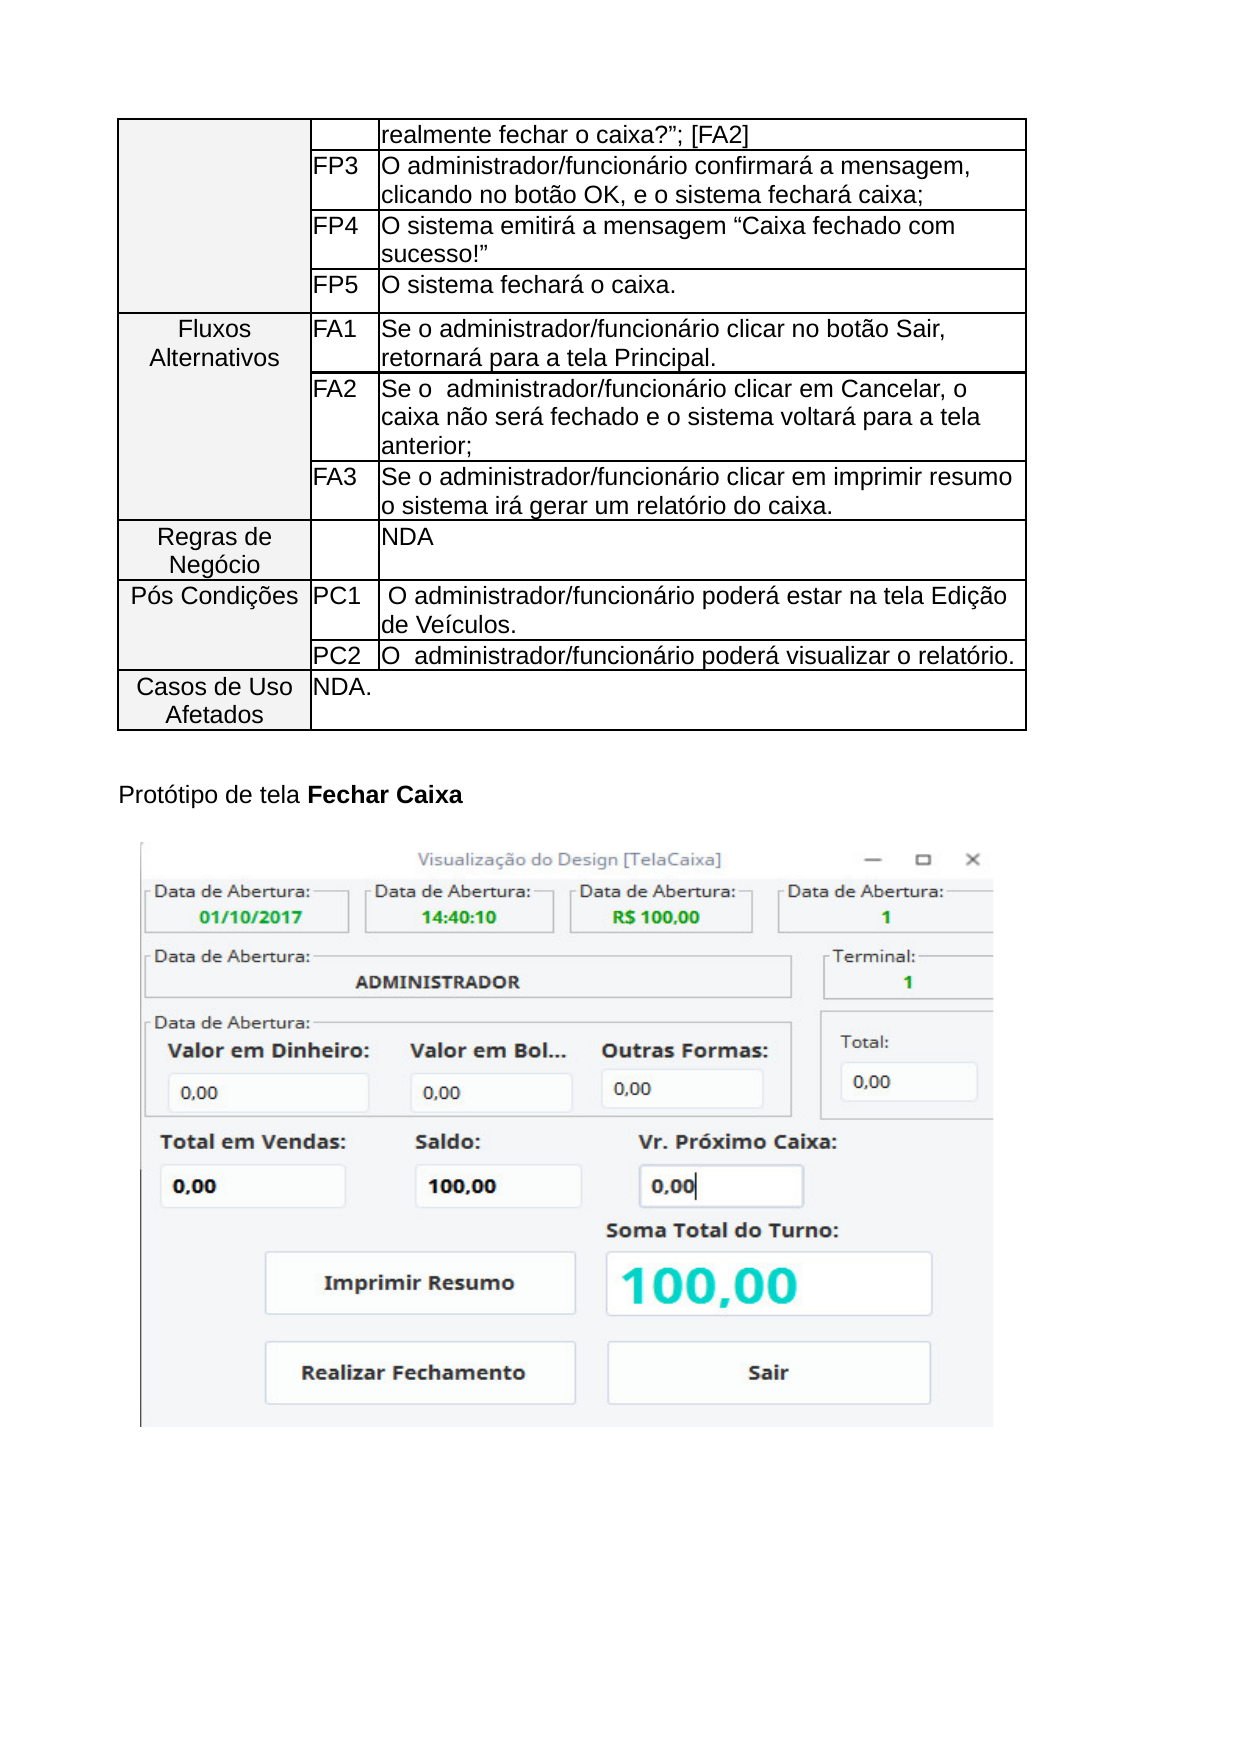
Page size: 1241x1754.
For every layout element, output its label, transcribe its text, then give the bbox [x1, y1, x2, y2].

picture [140, 842, 994, 1427]
table_cell Se o administrador/funcionário clicar no botão Sair, retornará para a tela Principal. [380, 314, 1025, 371]
table_cell FA3 [312, 462, 378, 519]
table_cell PC1 [312, 581, 378, 638]
table_cell O sistema emitirá a mensagem “Caixa fechado com sucesso!” [380, 211, 1025, 268]
table_cell Regras de Negócio [119, 521, 310, 579]
table_cell O administrador/funcionário poderá estar na tela Edição de Veículos. [380, 581, 1025, 638]
table_cell FA2 [312, 374, 378, 460]
table_cell FP5 [312, 270, 378, 312]
table_cell NDA [380, 521, 1025, 579]
table_cell O administrador/funcionário poderá visualizar o relatório. [380, 641, 1025, 669]
text Protótipo de tela Fechar Caixa [118, 780, 1122, 808]
table_cell Pós Condições [119, 581, 310, 669]
table_cell Se o administrador/funcionário clicar em imprimir resumo o sistema irá gerar um relatório do caixa. [380, 462, 1025, 519]
table_cell [312, 521, 378, 579]
table_cell FP3 [312, 151, 378, 208]
table_cell O administrador/funcionário confirmará a mensagem, clicando no botão OK, e o sistema fechará caixa; [380, 151, 1025, 208]
table_cell [312, 120, 378, 149]
table_cell PC2 [312, 641, 378, 669]
table_cell FP4 [312, 211, 378, 268]
table_cell Fluxos Alternativos [119, 314, 310, 519]
table_cell realmente fechar o caixa?”; [FA2] [380, 120, 1025, 149]
table_cell Se o administrador/funcionário clicar em Cancelar, o caixa não será fechado e o sistema voltará para a tela anterior; [380, 374, 1025, 460]
table_cell NDA. [312, 671, 1025, 729]
table_cell [119, 120, 310, 312]
table_cell FA1 [312, 314, 378, 371]
table_cell Casos de Uso Afetados [119, 671, 310, 729]
table_cell O sistema fechará o caixa. [380, 270, 1025, 312]
